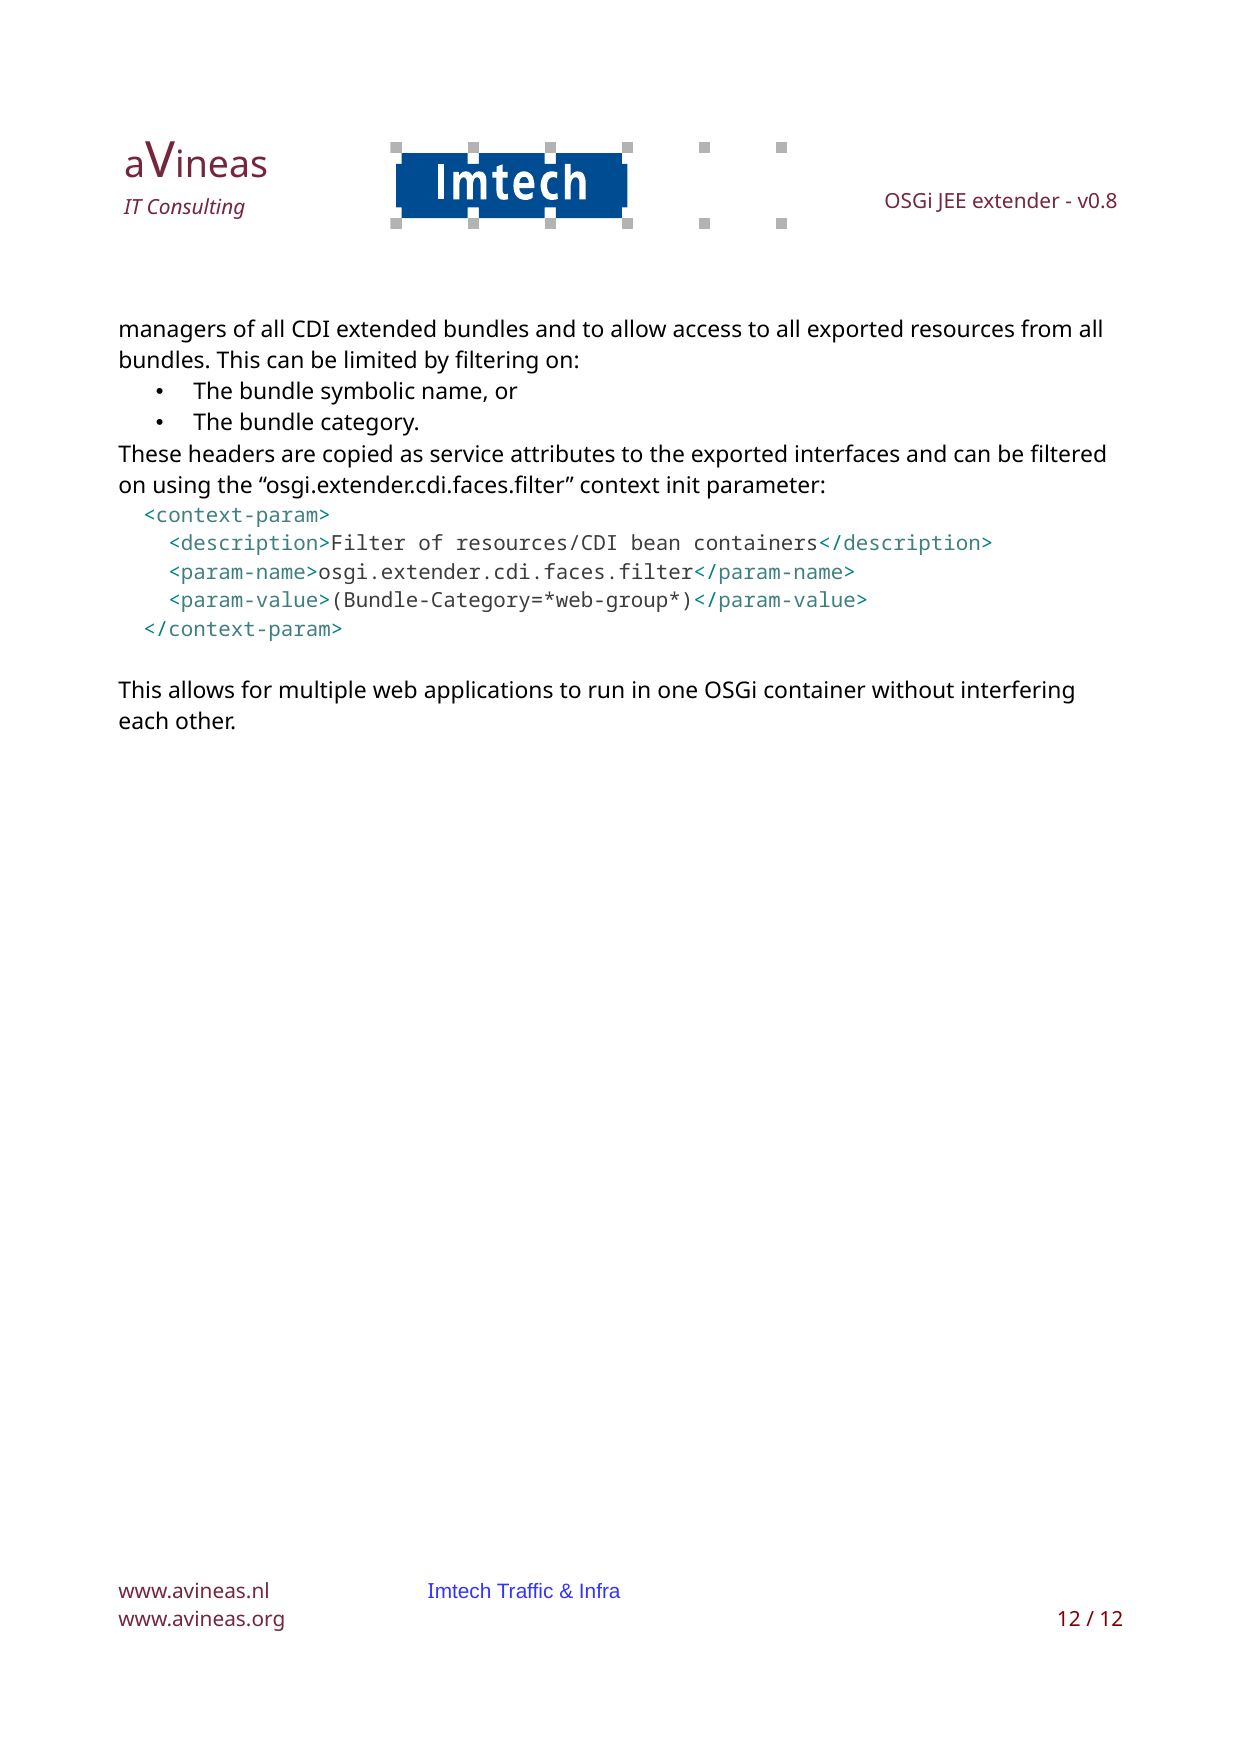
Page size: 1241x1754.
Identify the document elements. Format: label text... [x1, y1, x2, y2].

text </context-param> [118, 614, 1122, 642]
text managers of all CDI extended bundles and to allow access to all exported resources from all bundles. This can be limited by filtering on: [118, 313, 1122, 375]
text This allows for multiple web applications to run in one OSGi container without interfering each other. [118, 673, 1122, 736]
text <param-value>(Bundle-Category=*web-group*)</param-value> [118, 585, 1122, 614]
text <param-name>osgi.extender.cdi.faces.filter</param-name> [118, 557, 1122, 585]
text <description>Filter of resources/CDI bean containers</description> [118, 528, 1122, 557]
text <context-param> [118, 500, 1122, 528]
list The bundle symbolic name, or [156, 375, 1122, 406]
list The bundle category. [156, 406, 1122, 438]
text These headers are copied as service attributes to the exported interfaces and can be filtered on using the “osgi.extender.cdi.faces.filter” context init parameter: [118, 438, 1122, 500]
